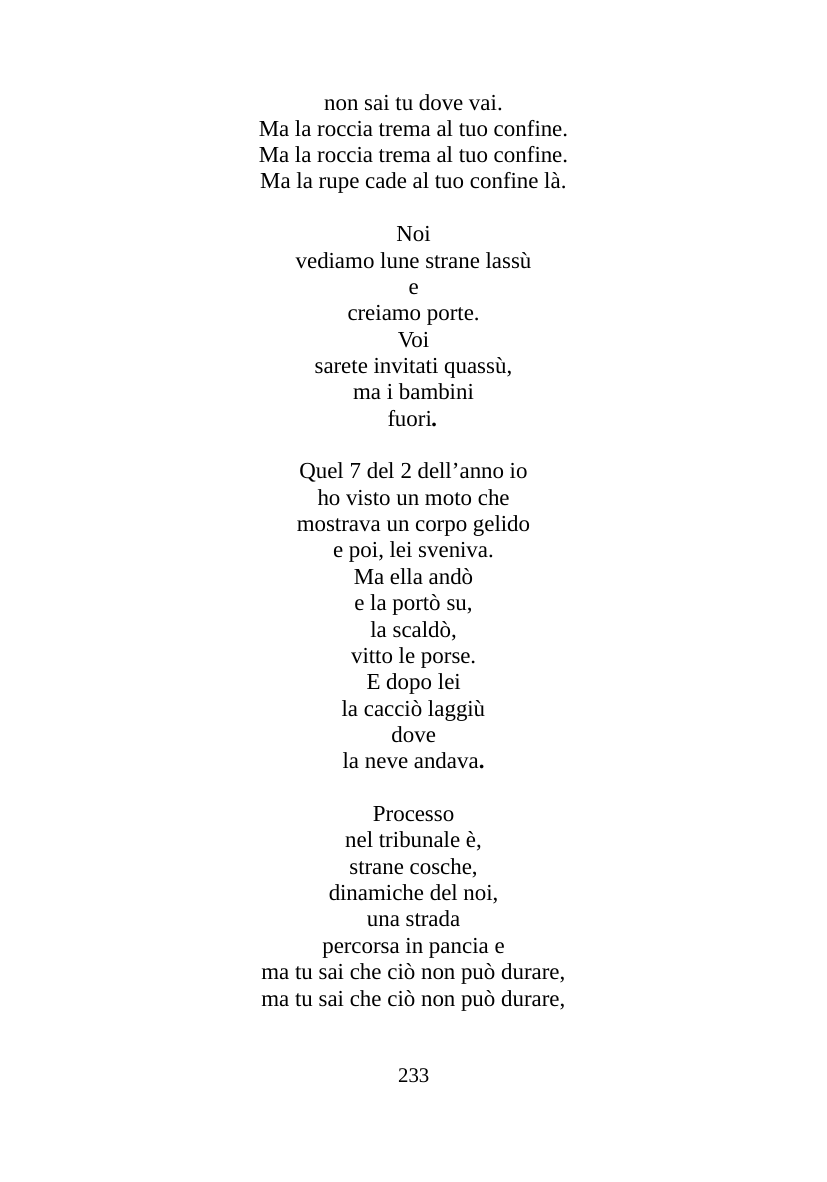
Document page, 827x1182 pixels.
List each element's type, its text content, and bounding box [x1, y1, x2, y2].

text vediamo lune strane lassù [88, 247, 738, 273]
text ho visto un moto che [88, 484, 738, 510]
text la cacciò laggiù [88, 695, 738, 721]
text la scaldò, [88, 616, 738, 642]
text Quel 7 del 2 dell’anno io [88, 457, 738, 484]
text ma i bambini [88, 378, 738, 405]
text e la portò su, [88, 589, 738, 616]
text Ma la rupe cade al tuo confine là. [88, 168, 738, 194]
text ma tu sai che ciò non può durare, [88, 984, 738, 1011]
text fuori. [88, 405, 738, 431]
text strane cosche, [88, 853, 738, 879]
text la neve andava. [88, 747, 738, 774]
text Ma ella andò [88, 563, 738, 589]
text una strada [88, 906, 738, 932]
text Ma la roccia trema al tuo confine. [88, 115, 738, 141]
text E dopo lei [88, 668, 738, 695]
text e [88, 273, 738, 299]
text ma tu sai che ciò non può durare, [88, 958, 738, 984]
text Processo [88, 800, 738, 826]
text e poi, lei sveniva. [88, 537, 738, 563]
text percorsa in pancia e [88, 932, 738, 958]
text Voi [88, 326, 738, 352]
text mostrava un corpo gelido [88, 510, 738, 537]
text sarete invitati quassù, [88, 352, 738, 378]
text Ma la roccia trema al tuo confine. [88, 141, 738, 168]
text nel tribunale è, [88, 826, 738, 853]
text Noi [88, 220, 738, 247]
text creiamo porte. [88, 299, 738, 326]
text dove [88, 721, 738, 747]
text non sai tu dove vai. [88, 88, 738, 115]
text vitto le porse. [88, 642, 738, 668]
text dinamiche del noi, [88, 879, 738, 906]
